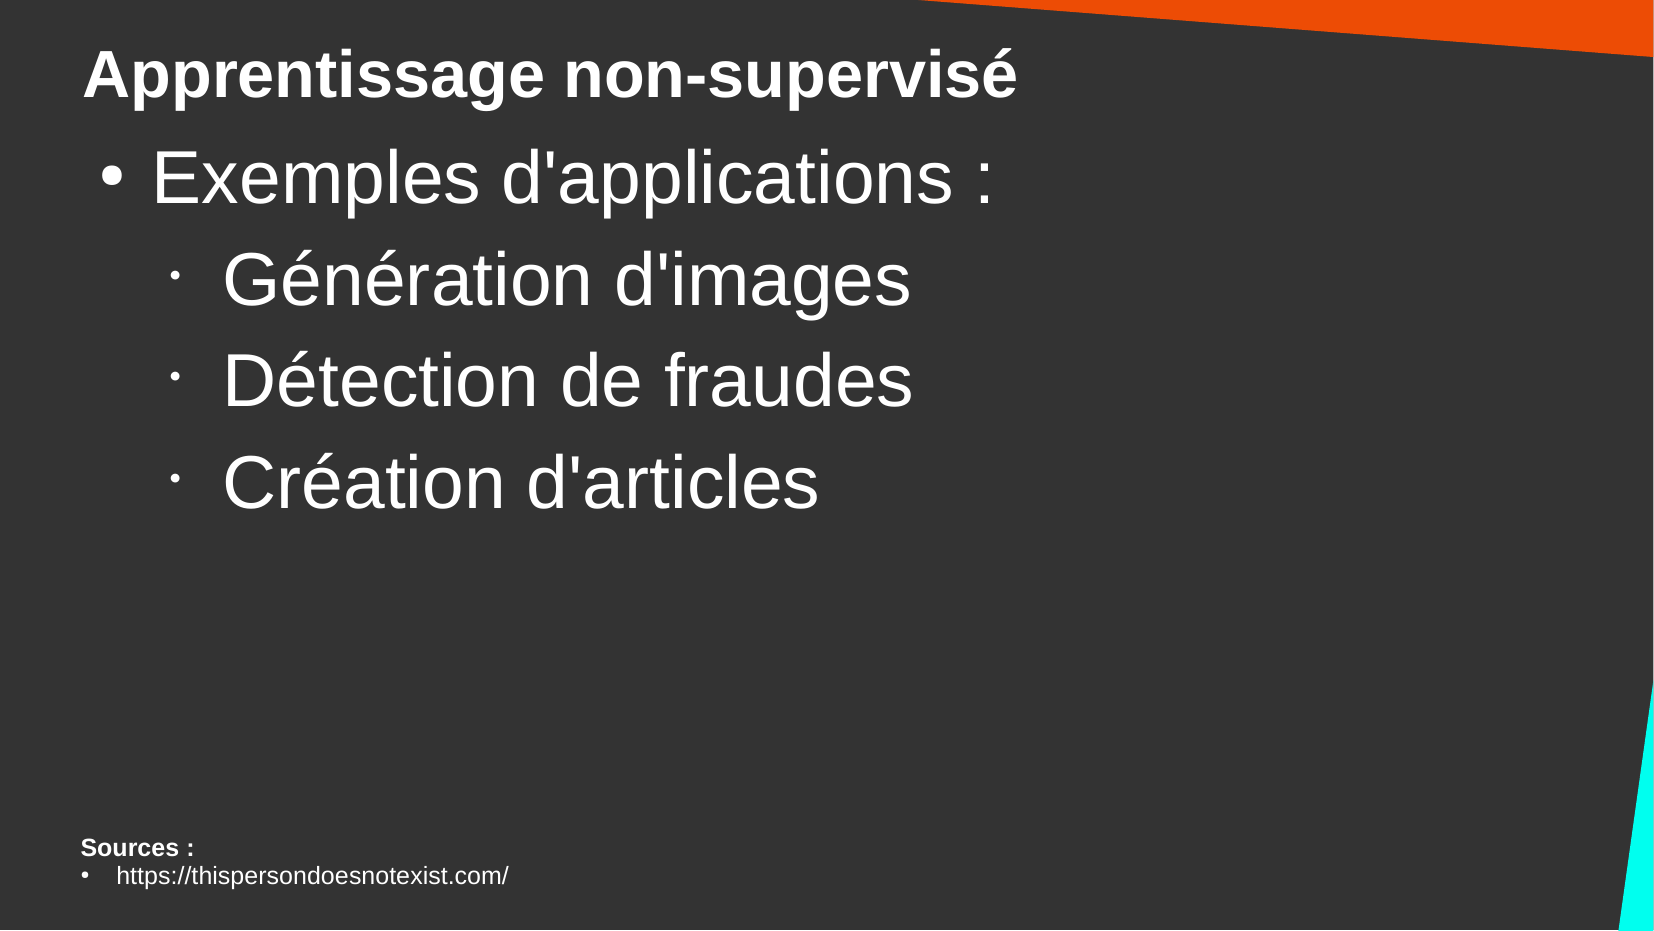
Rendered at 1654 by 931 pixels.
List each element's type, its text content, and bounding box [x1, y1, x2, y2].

text_box Sources : https://thispersondoesnotexist.com/ [65, 826, 1483, 926]
text_box [918, 0, 1654, 58]
title Apprentissage non-supervisé [82, 37, 1571, 115]
list Exemples d'applications : Génération d'images Détection de fraudes Création d'articles [80, 135, 1501, 686]
text_box [1618, 675, 1654, 931]
